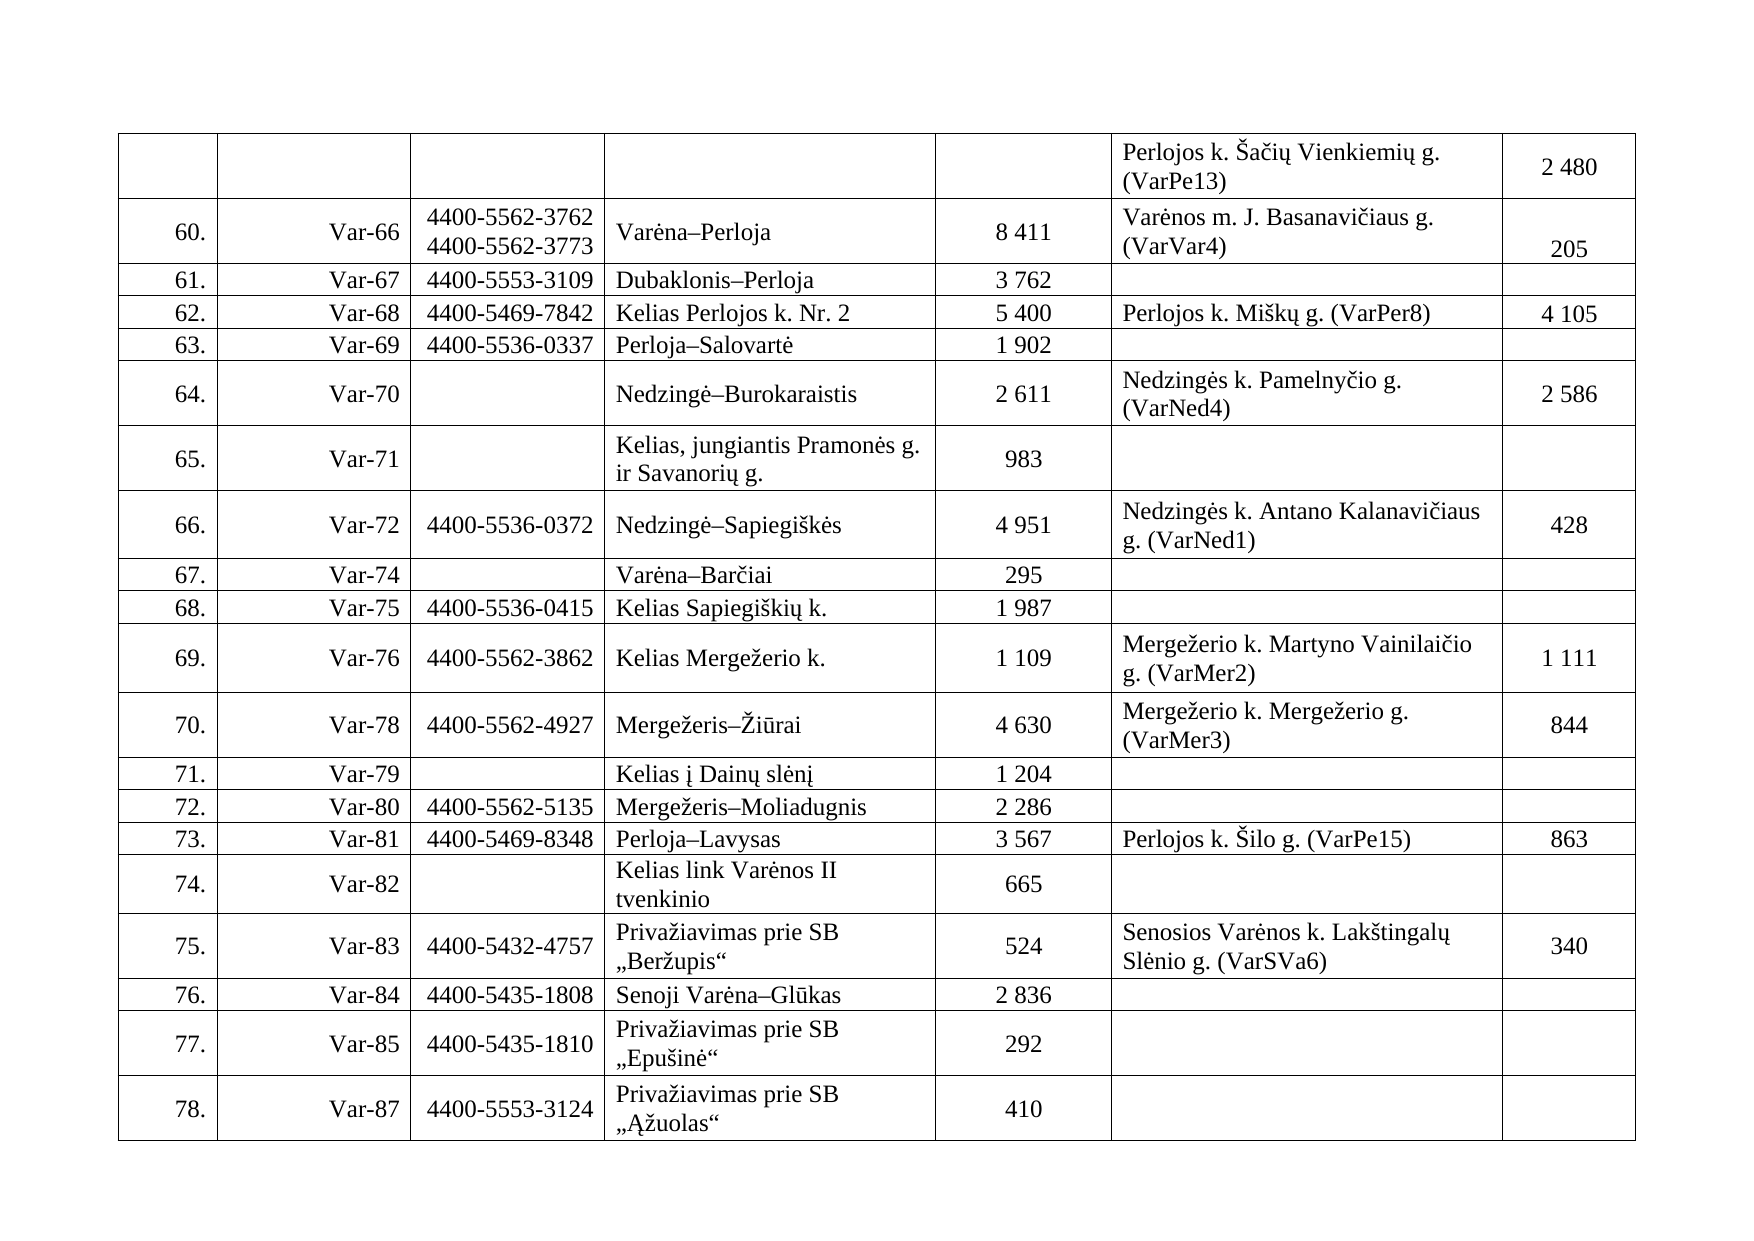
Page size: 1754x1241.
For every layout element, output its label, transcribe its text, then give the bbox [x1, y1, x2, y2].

table_cell 63. [119, 329, 217, 360]
table_cell 72. [119, 790, 217, 822]
table_cell Nedzingės k. Pamelnyčio g. (VarNed4) [1112, 361, 1502, 425]
table_cell [1503, 426, 1635, 490]
table_cell 983 [936, 426, 1111, 490]
table_cell [1503, 264, 1635, 295]
table_cell Varėna–Barčiai [605, 559, 935, 590]
table_cell 410 [936, 1076, 1111, 1140]
table_cell 78. [119, 1076, 217, 1140]
table_cell 77. [119, 1011, 217, 1075]
table_cell [411, 855, 604, 913]
table_cell [411, 134, 604, 198]
table_cell Mergežerio k. Mergežerio g. (VarMer3) [1112, 693, 1502, 757]
table_cell 4 951 [936, 491, 1111, 558]
table_cell [1503, 559, 1635, 590]
table_cell [411, 426, 604, 490]
table_cell [1503, 758, 1635, 789]
table_cell Kelias Perlojos k. Nr. 2 [605, 296, 935, 328]
table_cell 4400-5553-3124 [411, 1076, 604, 1140]
table_cell Varėnos m. J. Basanavičiaus g. (VarVar4) [1112, 199, 1502, 263]
table_cell 4400-5469-8348 [411, 823, 604, 854]
table_cell Var-75 [218, 591, 410, 623]
table_cell 4400-5562-4927 [411, 693, 604, 757]
table_cell Mergežeris–Moliadugnis [605, 790, 935, 822]
table_cell 340 [1503, 914, 1635, 978]
table_cell Var-80 [218, 790, 410, 822]
table_cell 4 630 [936, 693, 1111, 757]
table_cell 2 286 [936, 790, 1111, 822]
table_cell 8 411 [936, 199, 1111, 263]
table_cell [1112, 329, 1502, 360]
table_cell Kelias Mergežerio k. [605, 624, 935, 692]
table_cell Nedzingės k. Antano Kalanavičiaus g. (VarNed1) [1112, 491, 1502, 558]
table_cell Var-87 [218, 1076, 410, 1140]
table_cell 3 567 [936, 823, 1111, 854]
table_cell Var-69 [218, 329, 410, 360]
table_cell [119, 134, 217, 198]
table_cell 64. [119, 361, 217, 425]
table_cell Var-83 [218, 914, 410, 978]
table_cell [1503, 855, 1635, 913]
table_cell 5 400 [936, 296, 1111, 328]
table_cell 1 109 [936, 624, 1111, 692]
table_cell [1503, 1011, 1635, 1075]
table_cell [605, 134, 935, 198]
table_cell 863 [1503, 823, 1635, 854]
table_cell Nedzingė–Sapiegiškės [605, 491, 935, 558]
table_cell 2 586 [1503, 361, 1635, 425]
table_cell [1112, 559, 1502, 590]
table_cell Mergežeris–Žiūrai [605, 693, 935, 757]
table_cell [1112, 790, 1502, 822]
table_cell Privažiavimas prie SB „Epušinė“ [605, 1011, 935, 1075]
table_cell [1503, 591, 1635, 623]
table_cell [411, 559, 604, 590]
table_cell [936, 134, 1111, 198]
table_cell 4400-5435-1808 [411, 979, 604, 1010]
table_cell [1503, 329, 1635, 360]
table_cell 1 111 [1503, 624, 1635, 692]
table_cell Perlojos k. Šačių Vienkiemių g. (VarPe13) [1112, 134, 1502, 198]
table_cell Var-84 [218, 979, 410, 1010]
table_cell Privažiavimas prie SB „Ąžuolas“ [605, 1076, 935, 1140]
table_cell 4400-5562-3762 4400-5562-3773 [411, 199, 604, 263]
table_cell 4400-5435-1810 [411, 1011, 604, 1075]
table_cell Var-74 [218, 559, 410, 590]
table_cell [1503, 1076, 1635, 1140]
table_cell Kelias Sapiegiškių k. [605, 591, 935, 623]
table_cell [1112, 1011, 1502, 1075]
table_cell 4400-5536-0415 [411, 591, 604, 623]
table_cell Perlojos k. Šilo g. (VarPe15) [1112, 823, 1502, 854]
table_cell 71. [119, 758, 217, 789]
table_cell 1 987 [936, 591, 1111, 623]
table_cell 65. [119, 426, 217, 490]
table_cell 2 611 [936, 361, 1111, 425]
table_cell 70. [119, 693, 217, 757]
table_cell 2 836 [936, 979, 1111, 1010]
table_cell 2 480 [1503, 134, 1635, 198]
table_cell 4400-5536-0337 [411, 329, 604, 360]
table_cell 68. [119, 591, 217, 623]
table_cell Senoji Varėna–Glūkas [605, 979, 935, 1010]
table_cell Var-85 [218, 1011, 410, 1075]
table_cell [1112, 1076, 1502, 1140]
table_cell Var-68 [218, 296, 410, 328]
table_cell Var-78 [218, 693, 410, 757]
table_cell 60. [119, 199, 217, 263]
table_cell Var-82 [218, 855, 410, 913]
table_cell [1503, 790, 1635, 822]
table_cell 66. [119, 491, 217, 558]
table_cell 3 762 [936, 264, 1111, 295]
table_cell [218, 134, 410, 198]
table_cell 76. [119, 979, 217, 1010]
table_cell Kelias link Varėnos II tvenkinio [605, 855, 935, 913]
table_cell 4400-5553-3109 [411, 264, 604, 295]
table_cell 524 [936, 914, 1111, 978]
table_cell Senosios Varėnos k. Lakštingalų Slėnio g. (VarSVa6) [1112, 914, 1502, 978]
table_cell 73. [119, 823, 217, 854]
table_cell Var-76 [218, 624, 410, 692]
table_cell [1112, 855, 1502, 913]
table_cell Var-81 [218, 823, 410, 854]
table_cell Var-66 [218, 199, 410, 263]
table_cell Perloja–Lavysas [605, 823, 935, 854]
table_cell Nedzingė–Burokaraistis [605, 361, 935, 425]
table_cell Var-79 [218, 758, 410, 789]
table_cell Var-70 [218, 361, 410, 425]
table_cell [1112, 758, 1502, 789]
table_cell 75. [119, 914, 217, 978]
table_cell [411, 361, 604, 425]
table_cell 67. [119, 559, 217, 590]
table_cell Kelias, jungiantis Pramonės g. ir Savanorių g. [605, 426, 935, 490]
table_cell Dubaklonis–Perloja [605, 264, 935, 295]
table_cell 4400-5562-5135 [411, 790, 604, 822]
table_cell [1112, 264, 1502, 295]
table_cell 69. [119, 624, 217, 692]
table_cell 62. [119, 296, 217, 328]
table_cell [1112, 979, 1502, 1010]
table_cell 1 902 [936, 329, 1111, 360]
table_cell 428 [1503, 491, 1635, 558]
table_cell Varėna–Perloja [605, 199, 935, 263]
table_cell 1 204 [936, 758, 1111, 789]
table_cell [1503, 979, 1635, 1010]
table_cell 4 105 [1503, 296, 1635, 328]
table_cell 295 [936, 559, 1111, 590]
table_cell Var-71 [218, 426, 410, 490]
table_cell Privažiavimas prie SB „Beržupis“ [605, 914, 935, 978]
table_cell Var-72 [218, 491, 410, 558]
table_cell Perlojos k. Miškų g. (VarPer8) [1112, 296, 1502, 328]
table_cell 61. [119, 264, 217, 295]
table_cell 74. [119, 855, 217, 913]
table_cell Var-67 [218, 264, 410, 295]
table_cell 4400-5562-3862 [411, 624, 604, 692]
table_cell 292 [936, 1011, 1111, 1075]
table_cell [1112, 426, 1502, 490]
table_cell 665 [936, 855, 1111, 913]
table_cell Perloja–Salovartė [605, 329, 935, 360]
table_cell Mergežerio k. Martyno Vainilaičio g. (VarMer2) [1112, 624, 1502, 692]
table_cell Kelias į Dainų slėnį [605, 758, 935, 789]
table_cell 205 [1503, 199, 1635, 263]
table_cell [1112, 591, 1502, 623]
table_cell [411, 758, 604, 789]
table_cell 4400-5469-7842 [411, 296, 604, 328]
table_cell 4400-5432-4757 [411, 914, 604, 978]
table_cell 844 [1503, 693, 1635, 757]
table_cell 4400-5536-0372 [411, 491, 604, 558]
